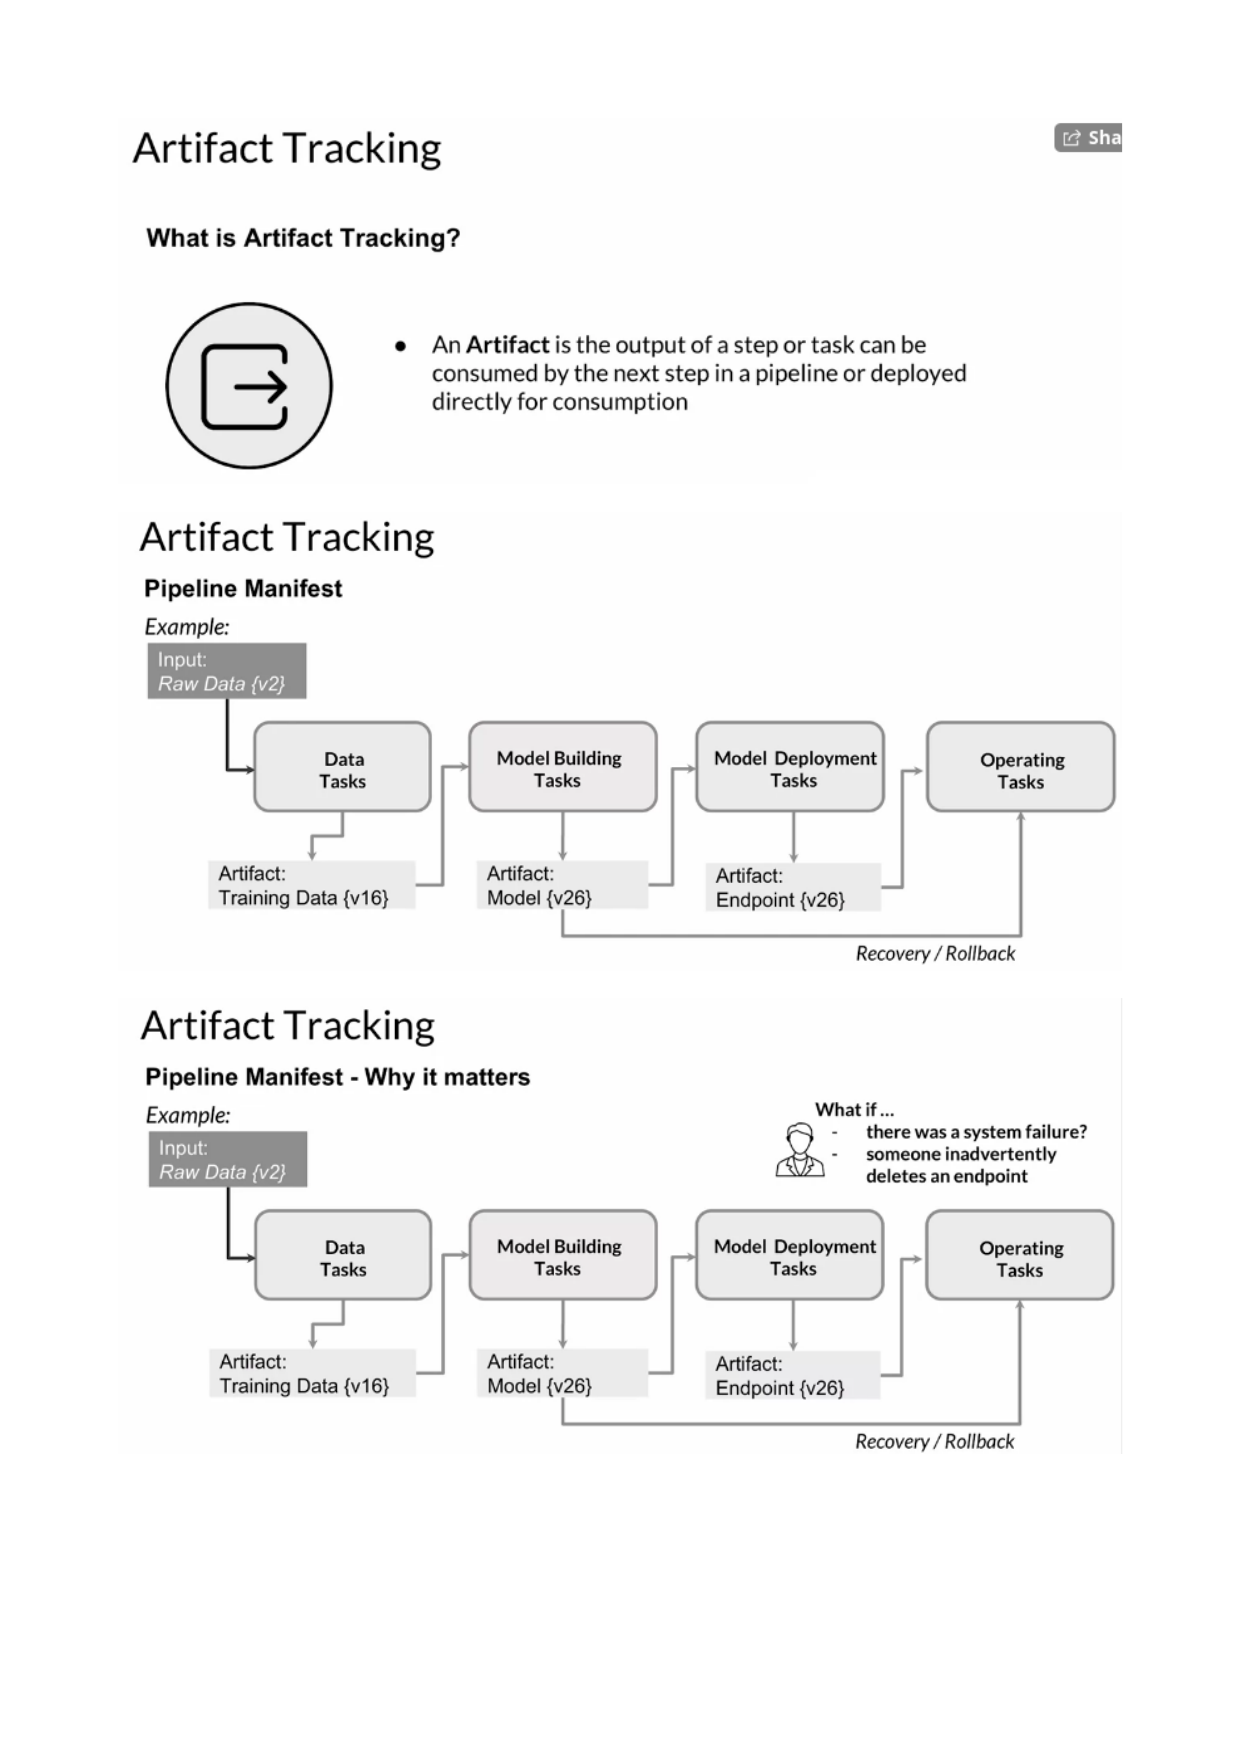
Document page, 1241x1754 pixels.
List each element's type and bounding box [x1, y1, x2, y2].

picture [118, 998, 1123, 1454]
picture [118, 512, 1123, 971]
picture [118, 118, 1123, 484]
